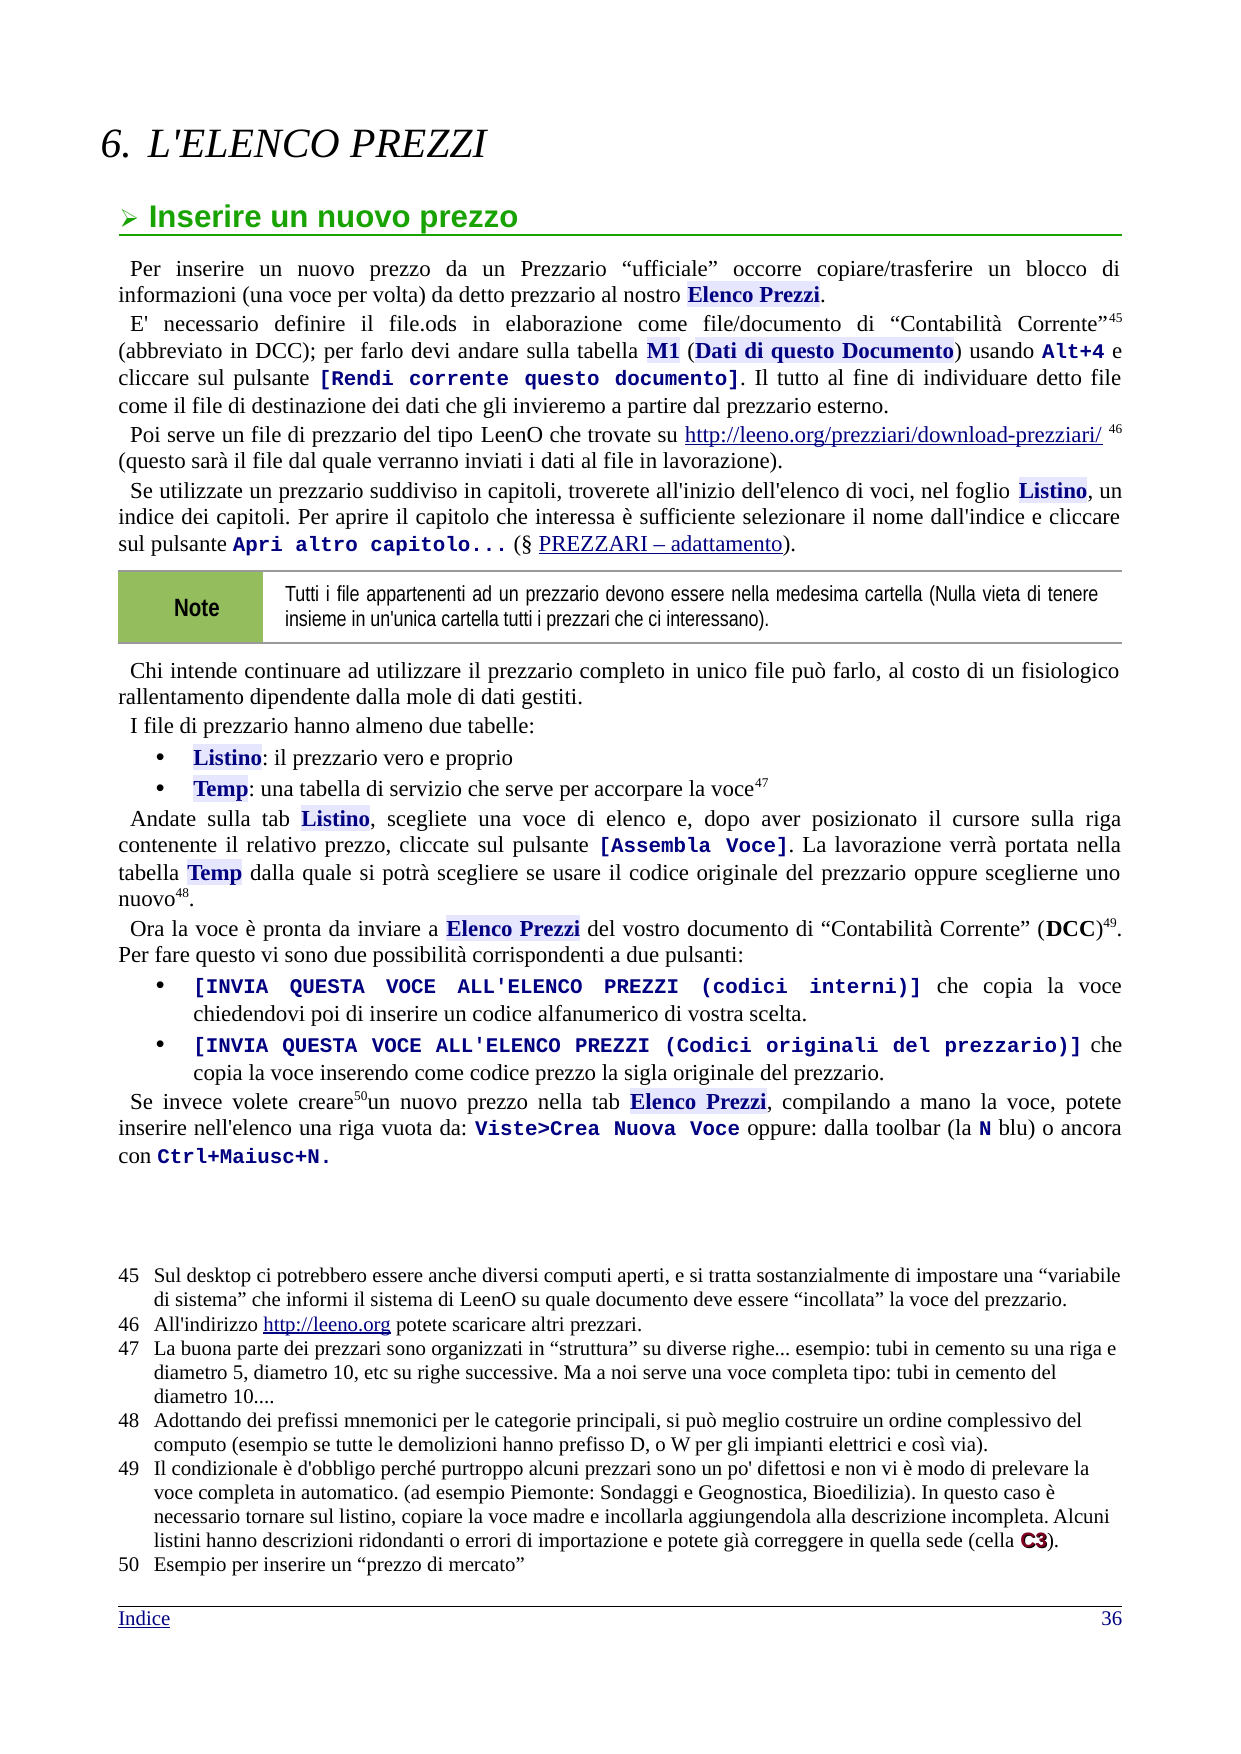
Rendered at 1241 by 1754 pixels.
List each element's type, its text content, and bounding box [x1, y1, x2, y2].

text Chi intende continuare ad utilizzare il prezzario completo in unico file può farlo, al costo di un fisiologico rallentamento dipendente dalla mole di dati gestiti. [118, 657, 1122, 709]
text Adottando dei prefissi mnemonici per le categorie principali, si può meglio costruire un ordine complessivo del computo (esempio se tutte le demolizioni hanno prefisso D, o W per gli impianti elettrici e così via). [118, 1408, 1122, 1456]
list [INVIA QUESTA VOCE ALL'ELENCO PREZZI (codici interni)] che copia la voce chiedendovi poi di inserire un codice alfanumerico di vostra scelta. [156, 970, 1122, 1026]
text Se utilizzate un prezzario suddiviso in capitoli, troverete all'inizio dell'elenco di voci, nel foglio Listino, un indice dei capitoli. Per aprire il capitolo che interessa è sufficiente selezionare il nome dall'indice e cliccare sul pulsante Apri altro capitolo... (§ PREZZARI – adattamento). [118, 477, 1122, 557]
table_header Note [118, 572, 263, 642]
text Se invece volete creareun nuovo prezzo nella tab Elenco Prezzi, compilando a mano la voce, potete inserire nell'elenco una riga vuota da: Viste>Crea Nuova Voce oppure: dalla toolbar (la N blu) o ancora con Ctrl+Maiusc+N. [118, 1088, 1122, 1170]
table_header Tutti i file appartenenti ad un prezzario devono essere nella medesima cartella (Nulla vieta di tenere insieme in un'unica cartella tutti i prezzari che ci interessano). [264, 572, 1122, 642]
text Esempio per inserire un “prezzo di mercato” [118, 1552, 1122, 1576]
text Poi serve un file di prezzario del tipo LeenO che trovate su http://leeno.org/prezziari/download-prezziari/ (questo sarà il file dal quale verranno inviati i dati al file in lavorazione). [118, 421, 1122, 474]
subtitle L'ELENCO PREZZI [100, 118, 1122, 166]
text All'indirizzo http://leeno.org potete scaricare altri prezzari. [118, 1311, 1122, 1336]
text Il condizionale è d'obbligo perché purtroppo alcuni prezzari sono un po' difettosi e non vi è modo di prelevare la voce completa in automatico. (ad esempio Piemonte: Sondaggi e Geognostica, Bioedilizia). In questo caso è necessario tornare sul listino, copiare la voce madre e incollarla aggiungendola alla descrizione incompleta. Alcuni listini hanno descrizioni ridondanti o errori di importazione e potete già correggere in quella sede (cella C3). [118, 1456, 1122, 1552]
list Temp: una tabella di servizio che serve per accorpare la voce [156, 773, 1122, 802]
subtitle Inserire un nuovo prezzo [119, 198, 1122, 234]
text Sul desktop ci potrebbero essere anche diversi computi aperti, e si tratta sostanzialmente di impostare una “variabile di sistema” che informi il sistema di LeenO su quale documento deve essere “incollata” la voce del prezzario. [118, 1263, 1122, 1311]
list La buona parte dei prezzari sono organizzati in “struttura” su diverse righe... esempio: tubi in cemento su una riga e diametro 5, diametro 10, etc su righe successive. Ma a noi serve una voce completa tipo: tubi in cemento del diametro 10.... [118, 1336, 1122, 1408]
text Andate sulla tab Listino, scegliete una voce di elenco e, dopo aver posizionato il cursore sulla riga contenente il relativo prezzo, cliccate sul pulsante [Assembla Voce]. La lavorazione verrà portata nella tabella Temp dalla quale si potrà scegliere se usare il codice originale del prezzario oppure sceglierne uno nuovo. [118, 805, 1122, 912]
text Per inserire un nuovo prezzo da un Prezzario “ufficiale” occorre copiare/trasferire un blocco di informazioni (una voce per volta) da detto prezzario al nostro Elenco Prezzi. [118, 255, 1122, 307]
list [INVIA QUESTA VOCE ALL'ELENCO PREZZI (Codici originali del prezzario)] che copia la voce inserendo come codice prezzo la sigla originale del prezzario. [156, 1029, 1122, 1085]
list Listino: il prezzario vero e proprio [156, 742, 1122, 770]
text E' necessario definire il file.ods in elaborazione come file/documento di “Contabilità Corrente” (abbreviato in DCC); per farlo devi andare sulla tabella M1 (Dati di questo Documento) usando Alt+4 e cliccare sul pulsante [Rendi corrente questo documento]. Il tutto al fine di individuare detto file come il file di destinazione dei dati che gli invieremo a partire dal prezzario esterno. [118, 310, 1122, 418]
text I file di prezzario hanno almeno due tabelle: [118, 712, 1122, 739]
text Ora la voce è pronta da inviare a Elenco Prezzi del vostro documento di “Contabilità Corrente” (DCC). Per fare questo vi sono due possibilità corrispondenti a due pulsanti: [118, 914, 1122, 967]
